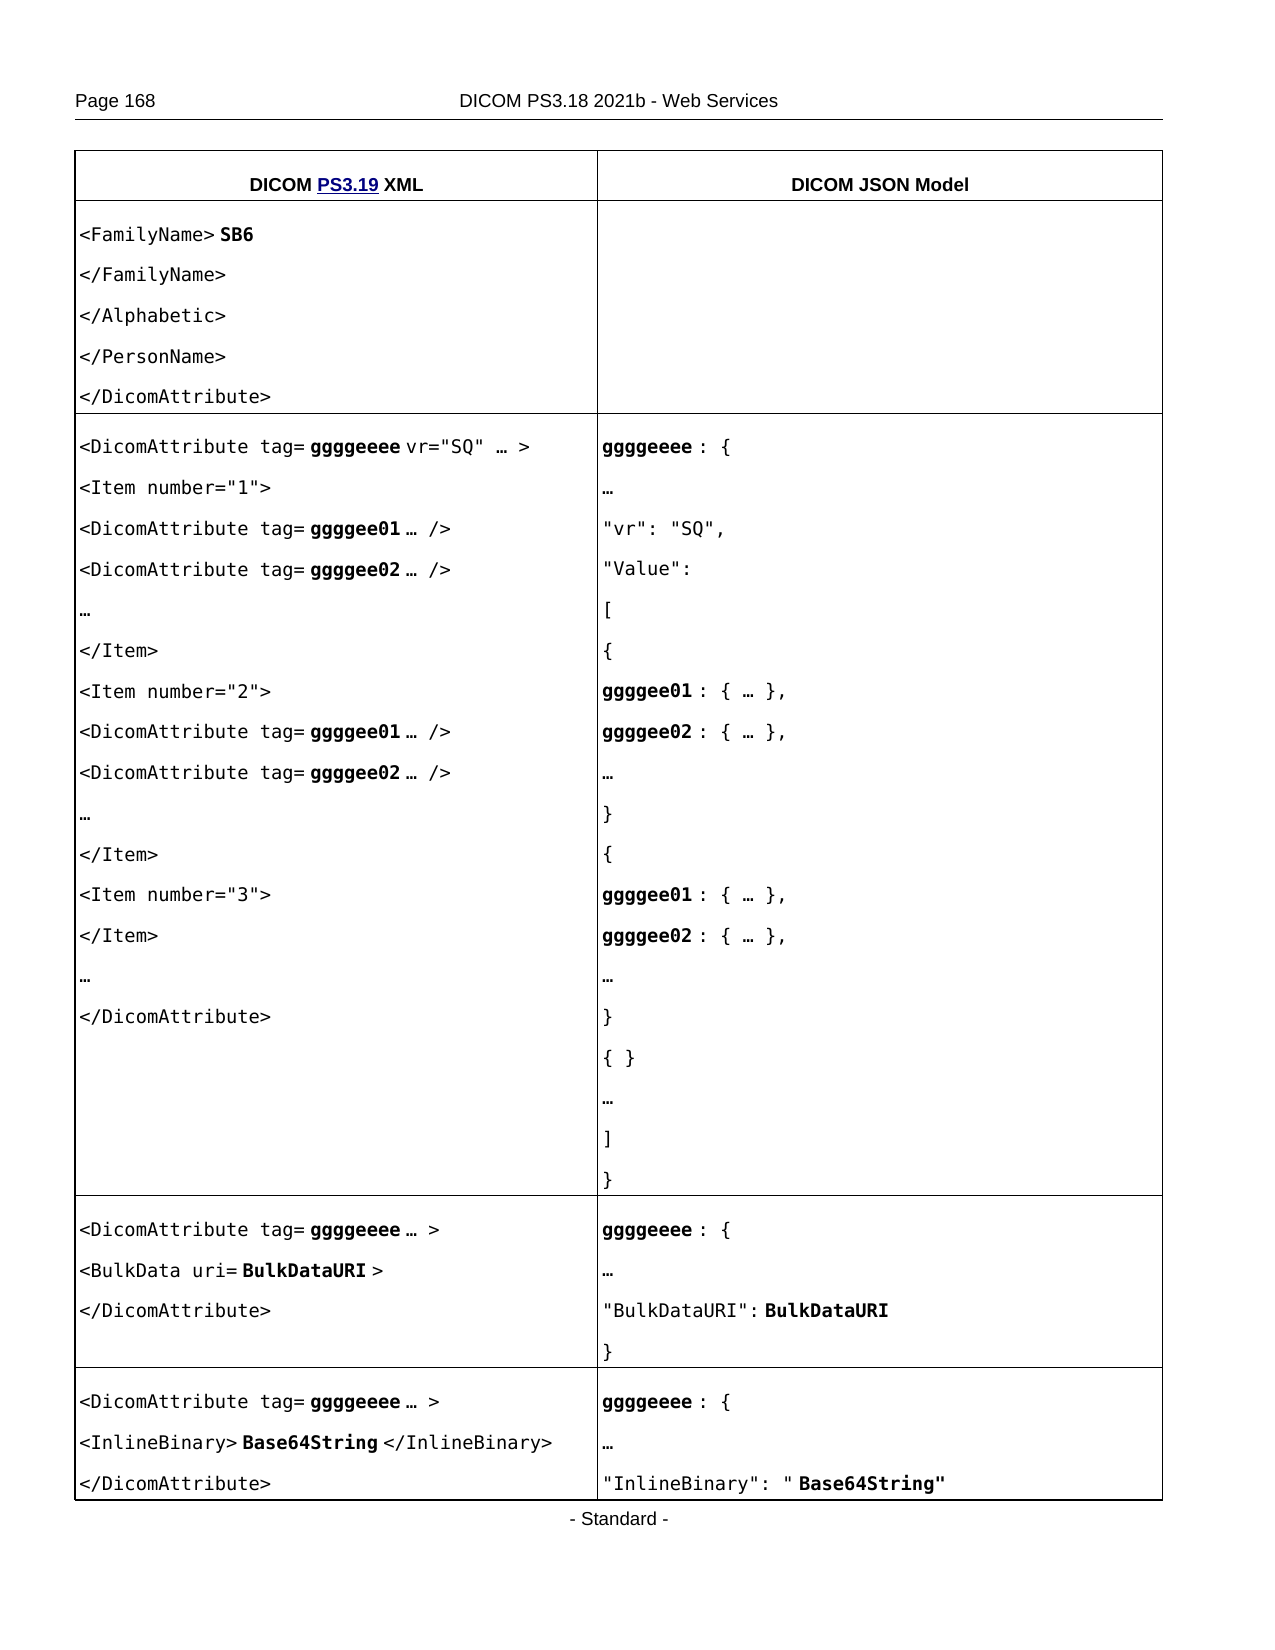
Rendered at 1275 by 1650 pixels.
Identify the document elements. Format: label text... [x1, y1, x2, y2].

table_cell ggggeeee : { … "vr": "SQ", "Value": [ { ggggee01 : { … }, ggggee02 : { … }, … } { ggggee01 : { … }, ggggee02 : { … }, … } { } … ] } [598, 414, 1162, 1195]
table_cell ggggeeee : { … "InlineBinary": " Base64String" [598, 1368, 1162, 1499]
table_cell <FamilyName> SB6 </FamilyName> </Alphabetic> </PersonName> </DicomAttribute> [76, 201, 597, 412]
table_cell <DicomAttribute tag= ggggeeee vr="SQ" … > <Item number="1"> <DicomAttribute tag= ggggee01 … /> <DicomAttribute tag= ggggee02 … /> … </Item> <Item number="2"> <DicomAttribute tag= ggggee01 … /> <DicomAttribute tag= ggggee02 … /> … </Item> <Item number="3"> </Item> … </DicomAttribute> [76, 414, 597, 1195]
table_cell <DicomAttribute tag= ggggeeee … > <BulkData uri= BulkDataURI > </DicomAttribute> [76, 1196, 597, 1367]
table_cell ggggeeee : { … "BulkDataURI": BulkDataURI } [598, 1196, 1162, 1367]
table_cell [598, 201, 1162, 412]
table_header DICOM PS3.19 XML [76, 151, 597, 200]
table_header DICOM JSON Model [598, 151, 1162, 200]
table_cell <DicomAttribute tag= ggggeeee … > <InlineBinary> Base64String </InlineBinary> </DicomAttribute> [76, 1368, 597, 1499]
